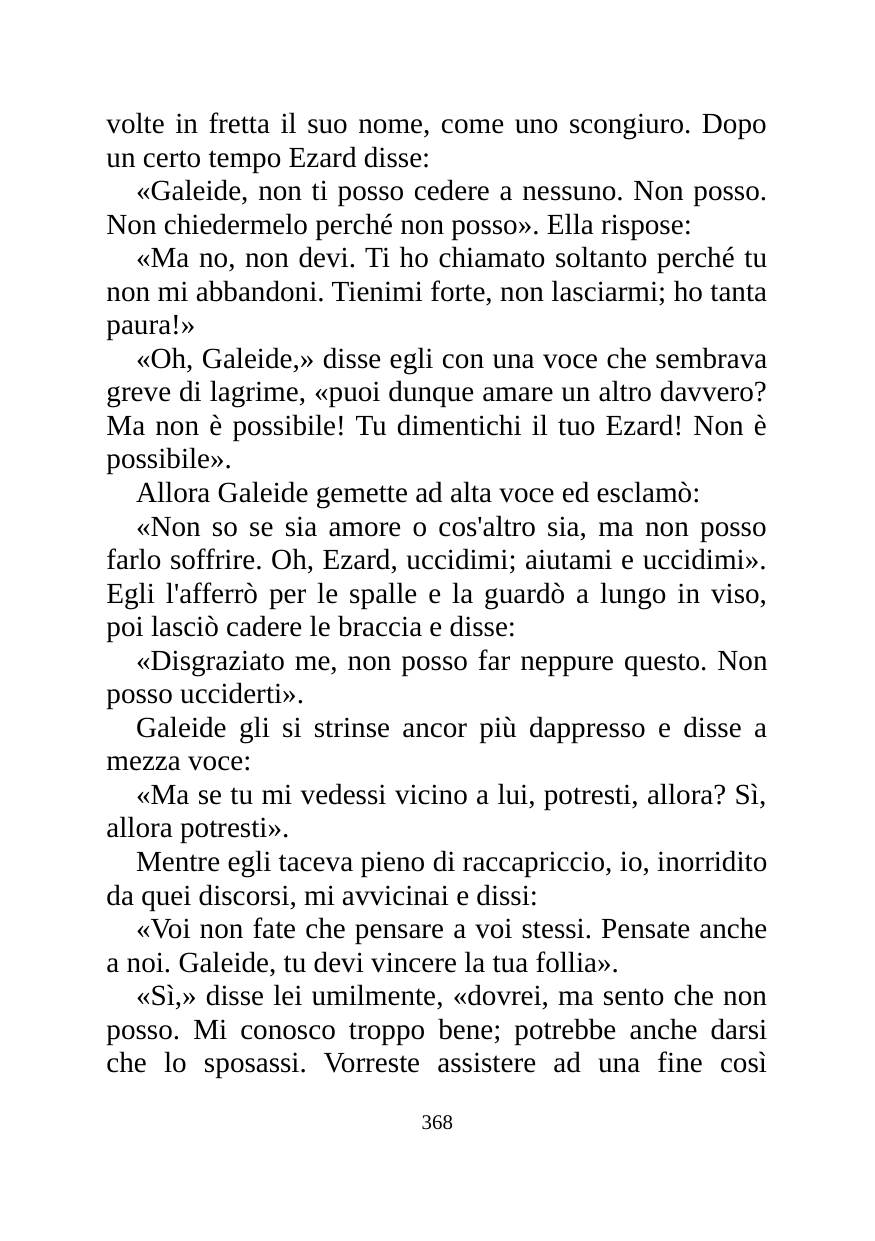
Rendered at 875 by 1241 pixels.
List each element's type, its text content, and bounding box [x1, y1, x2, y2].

text Allora Galeide gemette ad alta voce ed esclamò: [106, 475, 768, 509]
text «Oh, Galeide,» disse egli con una voce che sembrava greve di lagrime, «puoi dunque amare un altro davvero? Ma non è possibile! Tu dimentichi il tuo Ezard! Non è possibile». [106, 341, 768, 475]
text Mentre egli taceva pieno di raccapriccio, io, inorridito da quei discorsi, mi avvicinai e dissi: [106, 844, 768, 911]
text «Disgraziato me, non posso far neppure questo. Non posso ucciderti». [106, 643, 768, 710]
text «Non so se sia amore o cos'altro sia, ma non posso farlo soffrire. Oh, Ezard, uccidimi; aiutami e uccidimi». Egli l'afferrò per le spalle e la guardò a lungo in viso, poi lasciò cadere le braccia e disse: [106, 509, 768, 643]
text «Voi non fate che pensare a voi stessi. Pensate anche a noi. Galeide, tu devi vincere la tua follia». [106, 911, 768, 978]
text «Galeide, non ti posso cedere a nessuno. Non posso. Non chiedermelo perché non posso». Ella rispose: [106, 173, 768, 240]
text «Ma no, non devi. Ti ho chiamato soltanto perché tu non mi abbandoni. Tienimi forte, non lasciarmi; ho tanta paura!» [106, 240, 768, 341]
text «Sì,» disse lei umilmente, «dovrei, ma sento che non posso. Mi conosco troppo bene; potrebbe anche darsi che lo sposassi. Vorreste assistere ad una fine così [106, 978, 768, 1079]
text «Ma se tu mi vedessi vicino a lui, potresti, allora? Sì, allora potresti». [106, 777, 768, 844]
text volte in fretta il suo nome, come uno scongiuro. Dopo un certo tempo Ezard disse: [106, 106, 768, 173]
text Galeide gli si strinse ancor più dappresso e disse a mezza voce: [106, 710, 768, 777]
